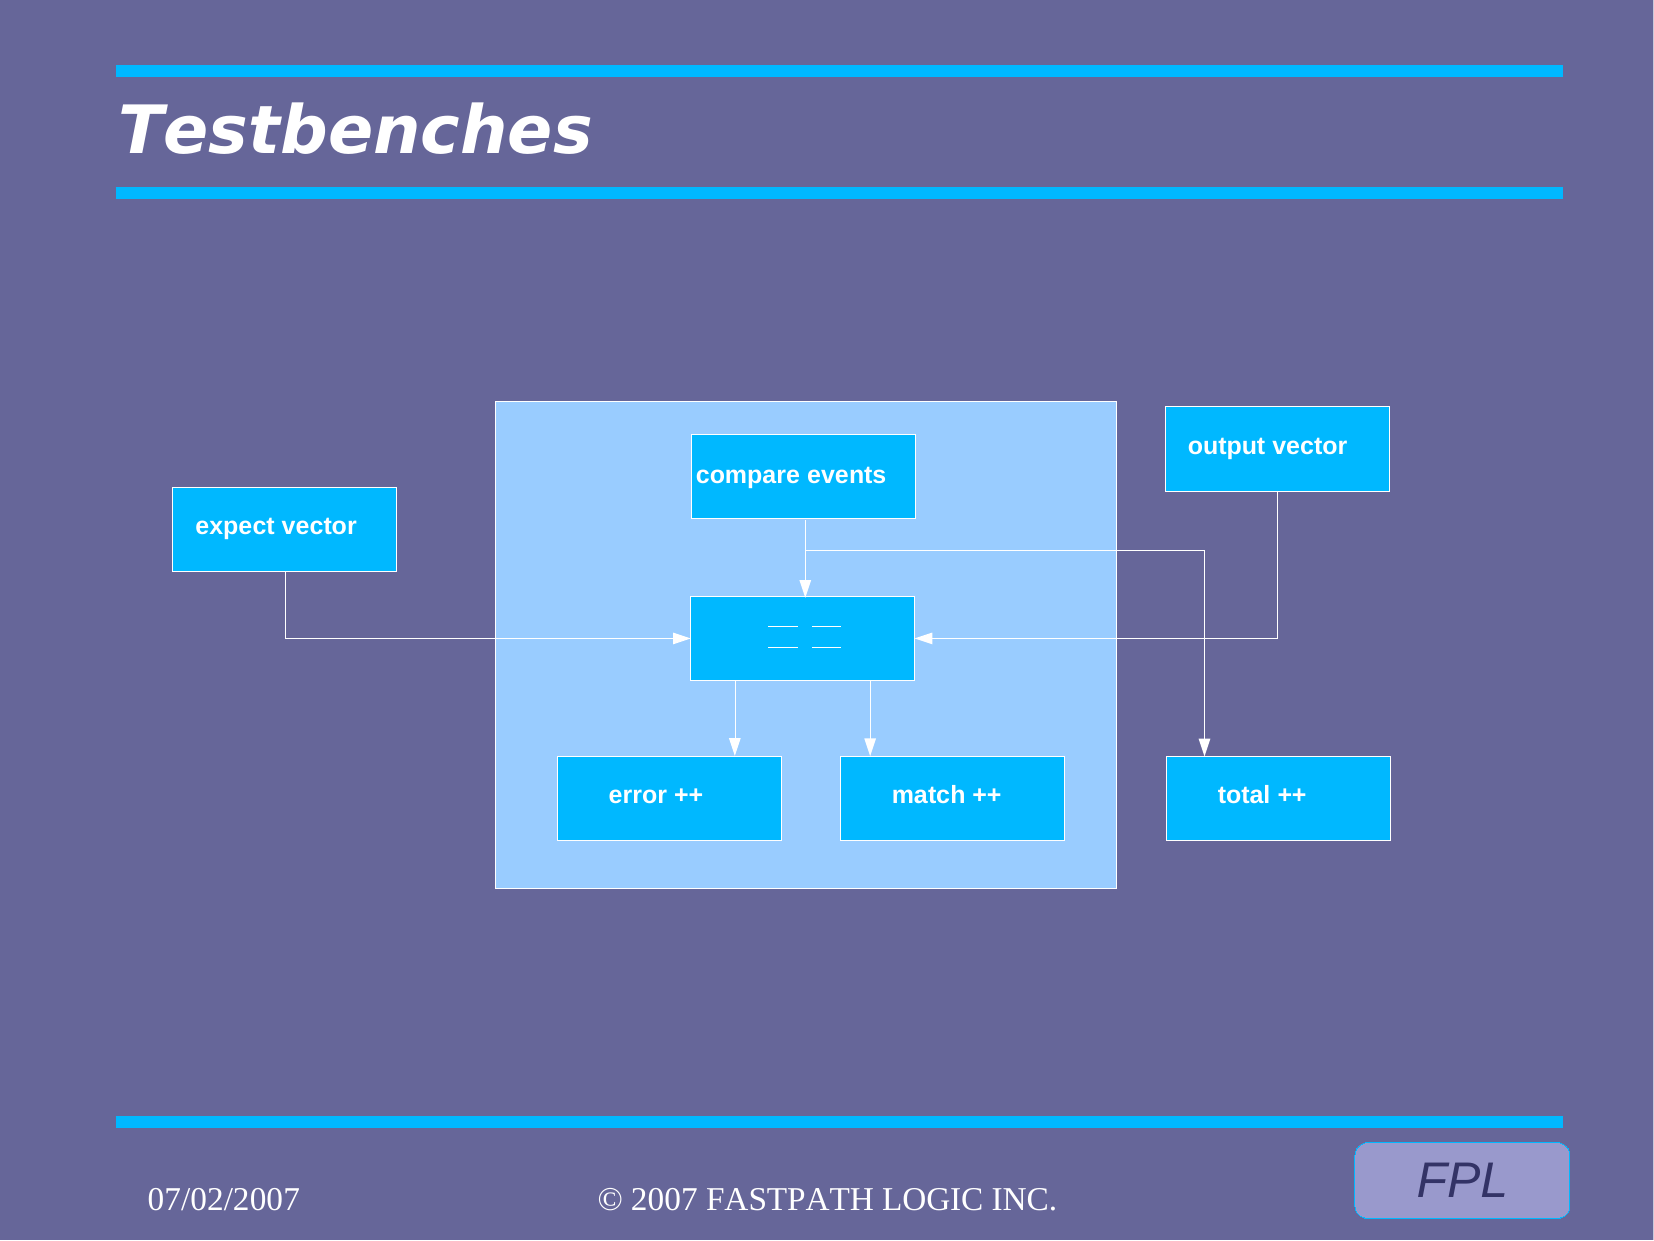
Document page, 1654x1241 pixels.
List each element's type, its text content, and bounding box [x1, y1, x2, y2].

text_box match ++ [877, 773, 1047, 827]
text_box [1166, 756, 1391, 841]
text_box [495, 401, 1117, 889]
text_box total ++ [1203, 773, 1373, 827]
text_box compare events [681, 453, 929, 506]
text_box output vector [1173, 424, 1391, 477]
text_box [1165, 406, 1390, 492]
title Testbenches [118, 41, 1531, 219]
text_box [172, 487, 397, 572]
text_box error ++ [594, 773, 763, 827]
text_box expect vector [180, 504, 399, 558]
